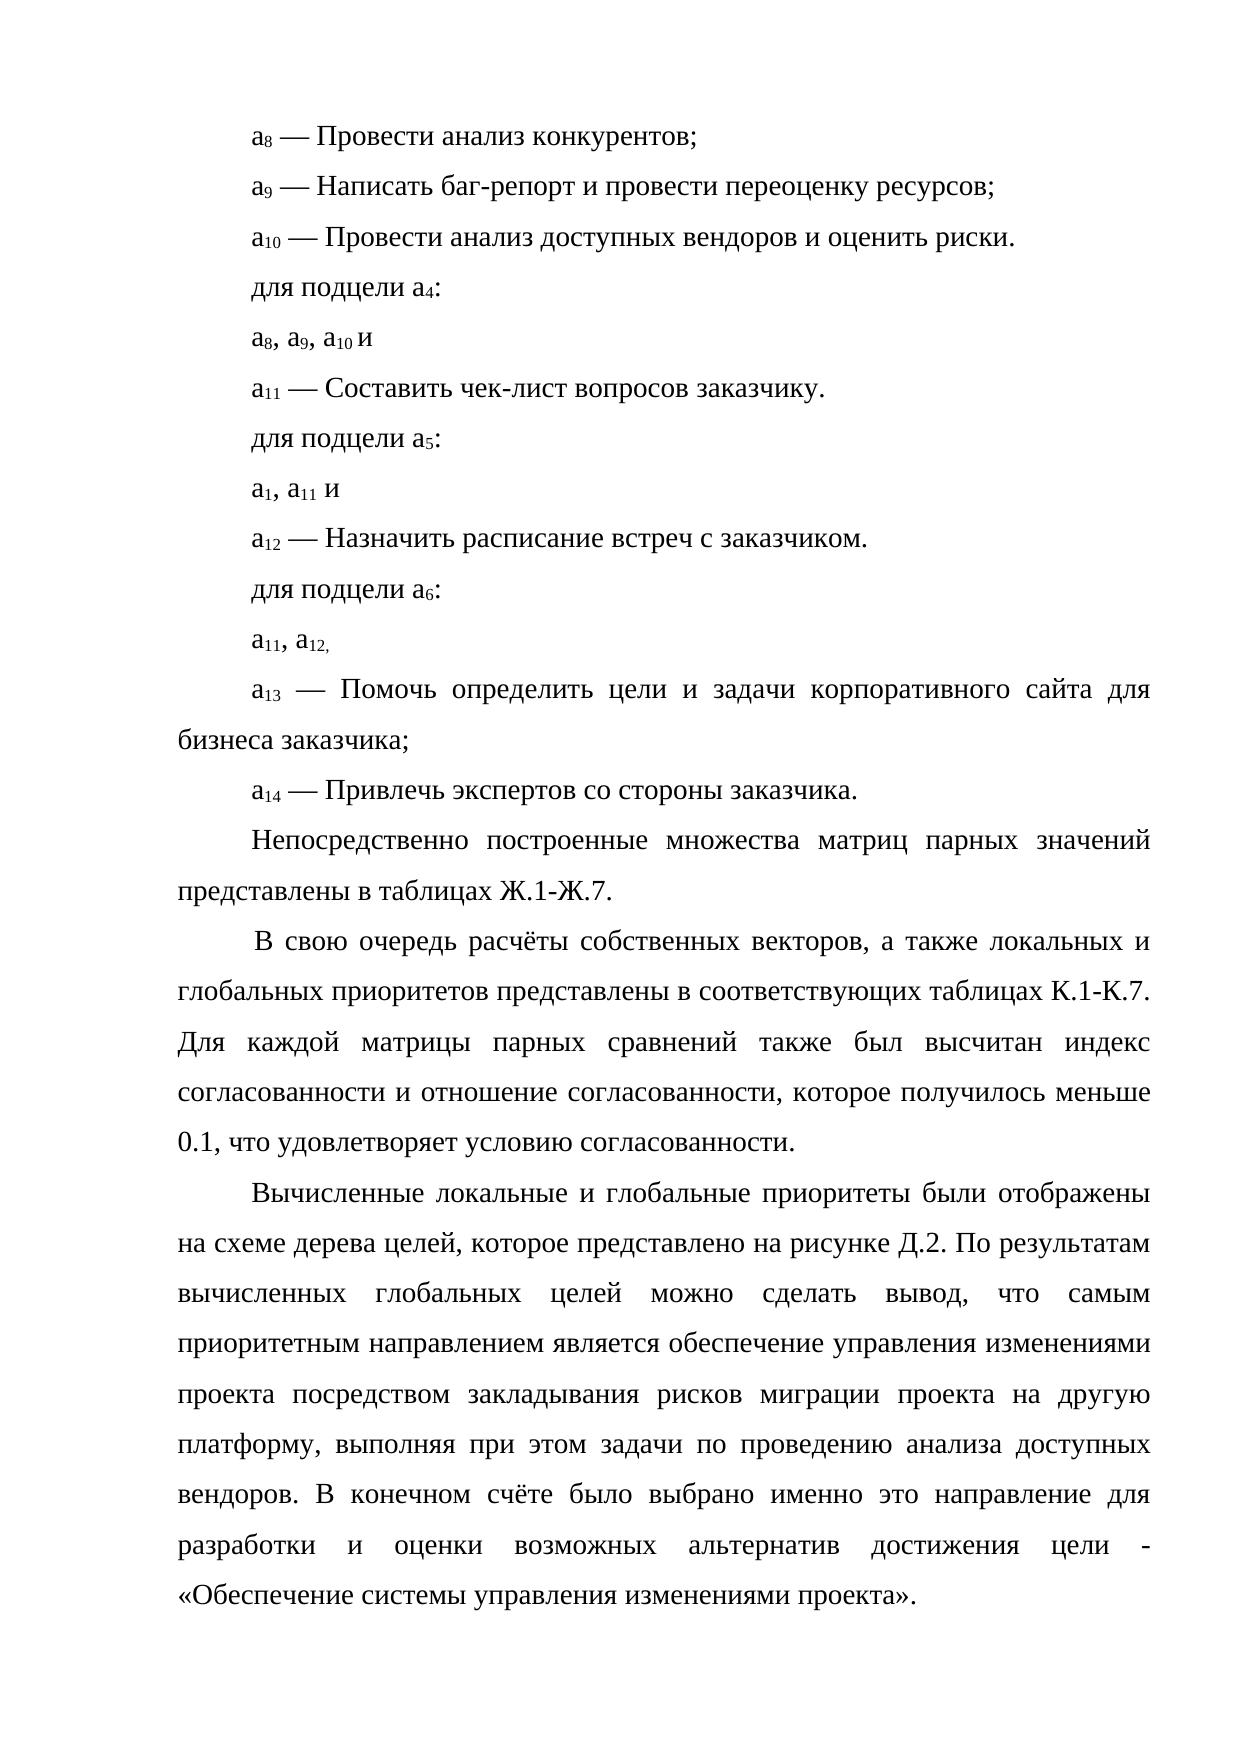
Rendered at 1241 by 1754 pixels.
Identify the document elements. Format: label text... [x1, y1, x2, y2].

text a11 — Составить чек-лист вопросов заказчику. [177, 370, 1152, 403]
text для подцели a6: [177, 571, 1152, 604]
text a12 — Назначить расписание встреч с заказчиком. [177, 521, 1152, 554]
text Вычисленные локальные и глобальные приоритеты были отображены на схеме дерева целей, которое представлено на рисунке Д.2. По результатам вычисленных глобальных целей можно сделать вывод, что самым приоритетным направлением является обеспечение управления изменениями проекта посредством закладывания рисков миграции проекта на другую платформу, выполняя при этом задачи по проведению анализа доступных вендоров. В конечном счёте было выбрано именно это направление для разработки и оценки возможных альтернатив достижения цели - «Обеспечение системы управления изменениями проекта». [177, 1175, 1152, 1611]
text для подцели a4: [177, 269, 1152, 303]
text a8, a9, a10 и [177, 319, 1152, 353]
text a14 — Привлечь экспертов со стороны заказчика. [177, 772, 1152, 806]
text a13 — Помочь определить цели и задачи корпоративного сайта для бизнеса заказчика; [177, 672, 1152, 755]
text В свою очередь расчёты собственных векторов, а также локальных и глобальных приоритетов представлены в соответствующих таблицах К.1-К.7. Для каждой матрицы парных сравнений также был высчитан индекс согласованности и отношение согласованности, которое получилось меньше 0.1, что удовлетворяет условию согласованности. [177, 923, 1152, 1158]
text Непосредственно построенные множества матриц парных значений представлены в таблицах Ж.1-Ж.7. [177, 822, 1152, 906]
text a11, a12, [177, 621, 1152, 655]
text для подцели a5: [177, 420, 1152, 453]
text a10 — Провести анализ доступных вендоров и оценить риски. [177, 219, 1152, 252]
text a9 — Написать баг-репорт и провести переоценку ресурсов; [177, 168, 1152, 202]
text a8 — Провести анализ конкурентов; [177, 118, 1152, 152]
text a1, a11 и [177, 470, 1152, 504]
